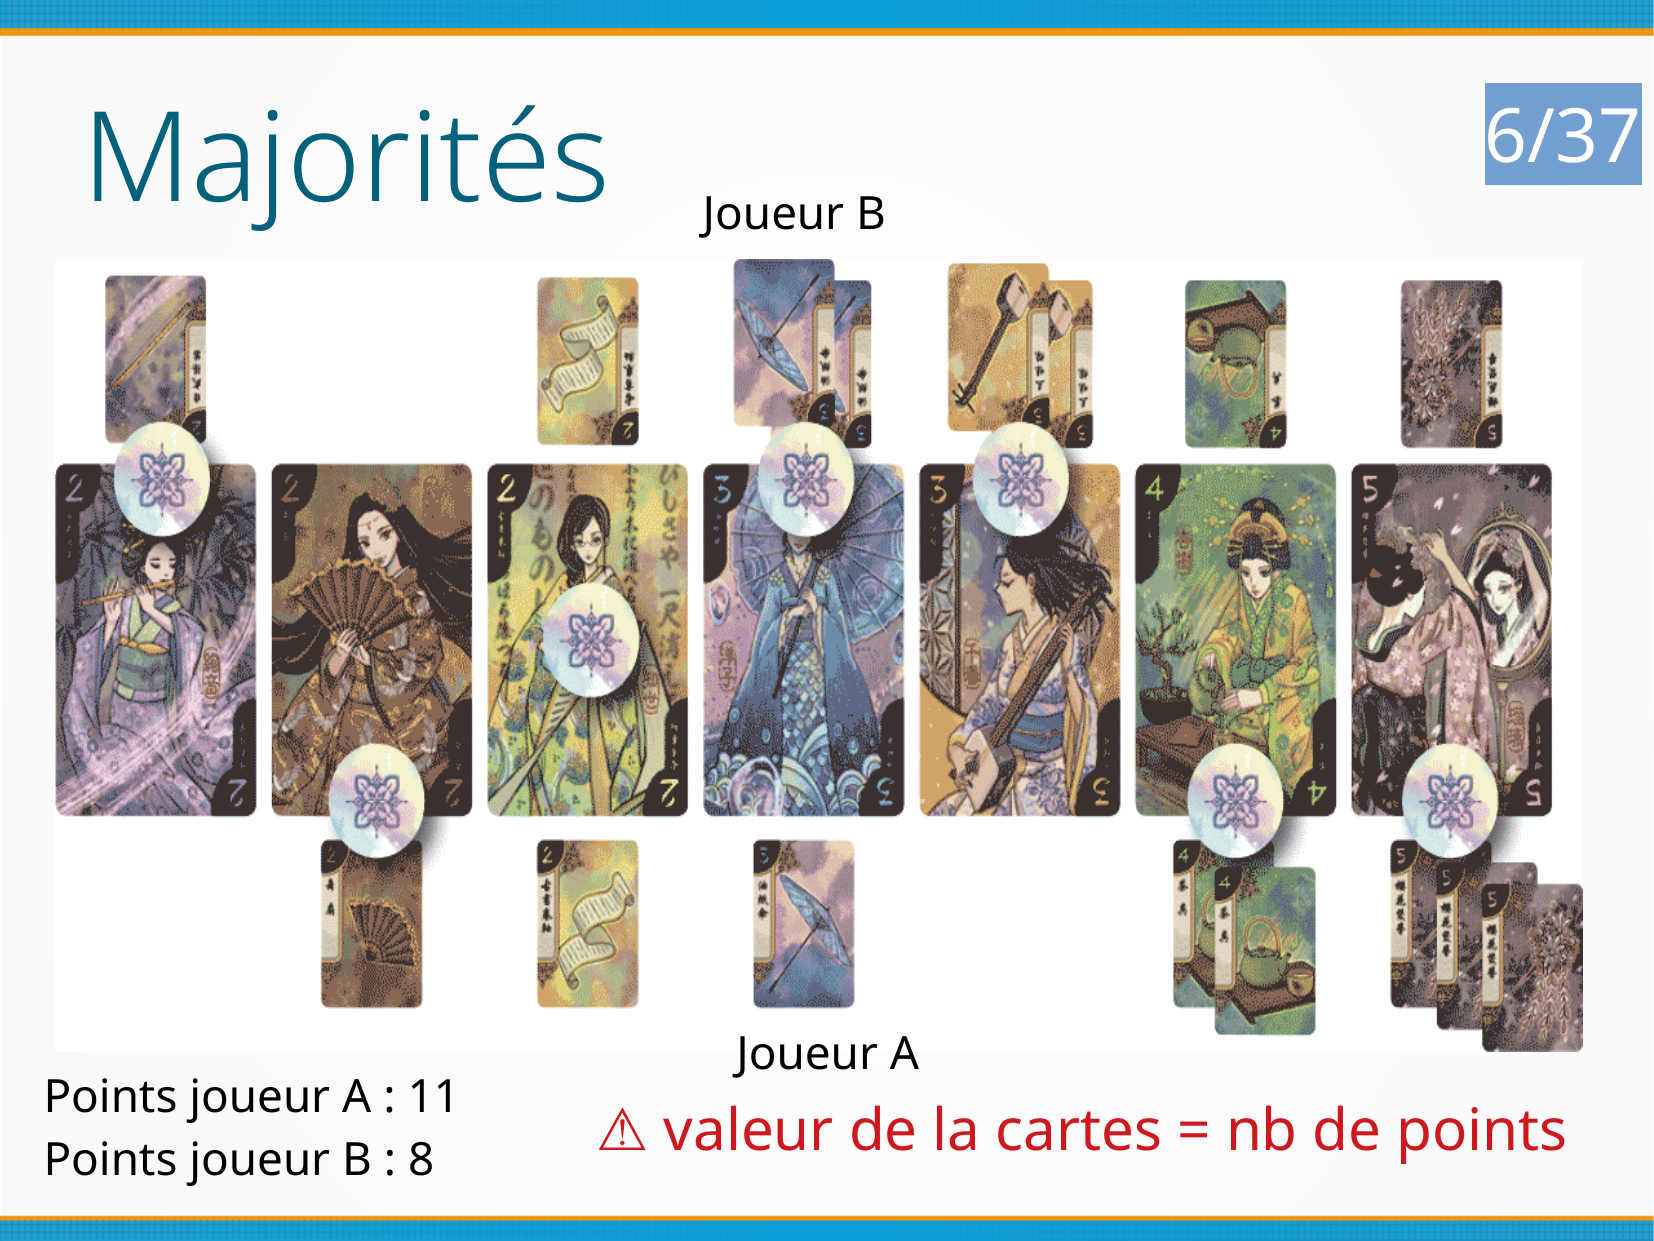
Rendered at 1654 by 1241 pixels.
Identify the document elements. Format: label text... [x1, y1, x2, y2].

text_box Joueur B [696, 177, 881, 247]
picture [0, 0, 1654, 1241]
text_box ⚠ valeur de la cartes = nb de points [590, 1085, 1467, 1171]
title Majorités [82, 49, 1571, 257]
text_box Points joueur A : 11 Points joueur B : 8 [37, 1062, 414, 1190]
text_box Joueur A [730, 1017, 913, 1085]
